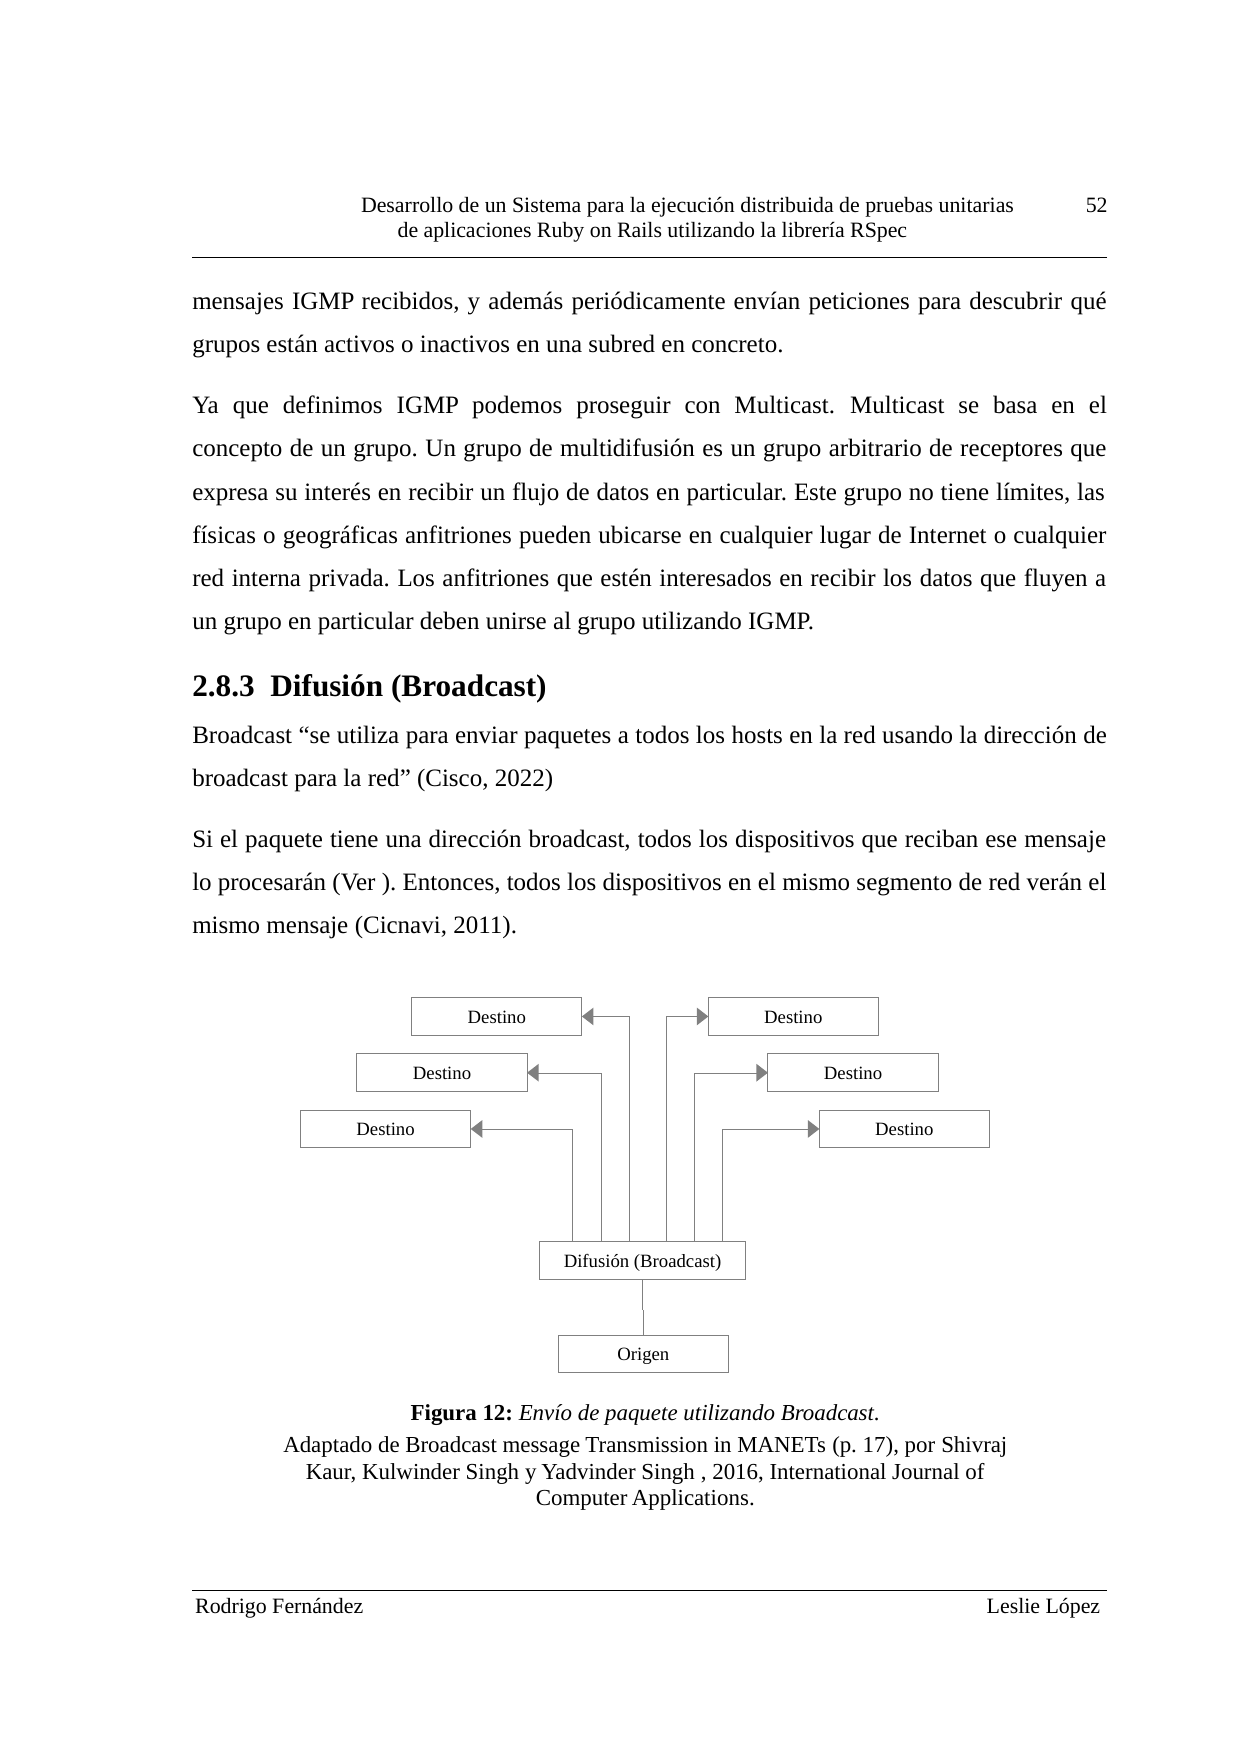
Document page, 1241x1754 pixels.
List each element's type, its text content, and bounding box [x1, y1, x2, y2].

text Si el paquete tiene una dirección broadcast, todos los dispositivos que reciban ese mensaje lo procesarán (Ver ). Entonces, todos los dispositivos en el mismo segmento de red verán el mismo mensaje (Cicnavi, 2011)⁠. [192, 824, 1107, 939]
text mensajes IGMP recibidos, y además periódicamente envían peticiones para descubrir qué grupos están activos o inactivos en una subred en concreto. [192, 286, 1107, 358]
text Ya que definimos IGMP podemos proseguir con Multicast. Multicast se basa en el concepto de un grupo. Un grupo de multidifusión es un grupo arbitrario de receptores que expresa su interés en recibir un flujo de datos en particular. Este grupo no tiene límites, las físicas o geográficas anfitriones pueden ubicarse en cualquier lugar de Internet o cualquier red interna privada. Los anfitriones que estén interesados en recibir los datos que fluyen a un grupo en particular deben unirse al grupo utilizando IGMP. [192, 390, 1107, 635]
text Figura 12: Envío de paquete utilizando Broadcast. [257, 1399, 1033, 1426]
text Broadcast “se utiliza para enviar paquetes a todos los hosts en la red usando la dirección de broadcast para la red” (Cisco, 2022)⁠ [192, 720, 1107, 792]
subtitle Difusión (Broadcast) [192, 667, 1107, 703]
text Adaptado de Broadcast message Transmission in MANETs (p. 17), por Shivraj Kaur, Kulwinder Singh y Yadvinder Singh , 2016, International Journal of Computer Applications. [257, 1432, 1033, 1511]
